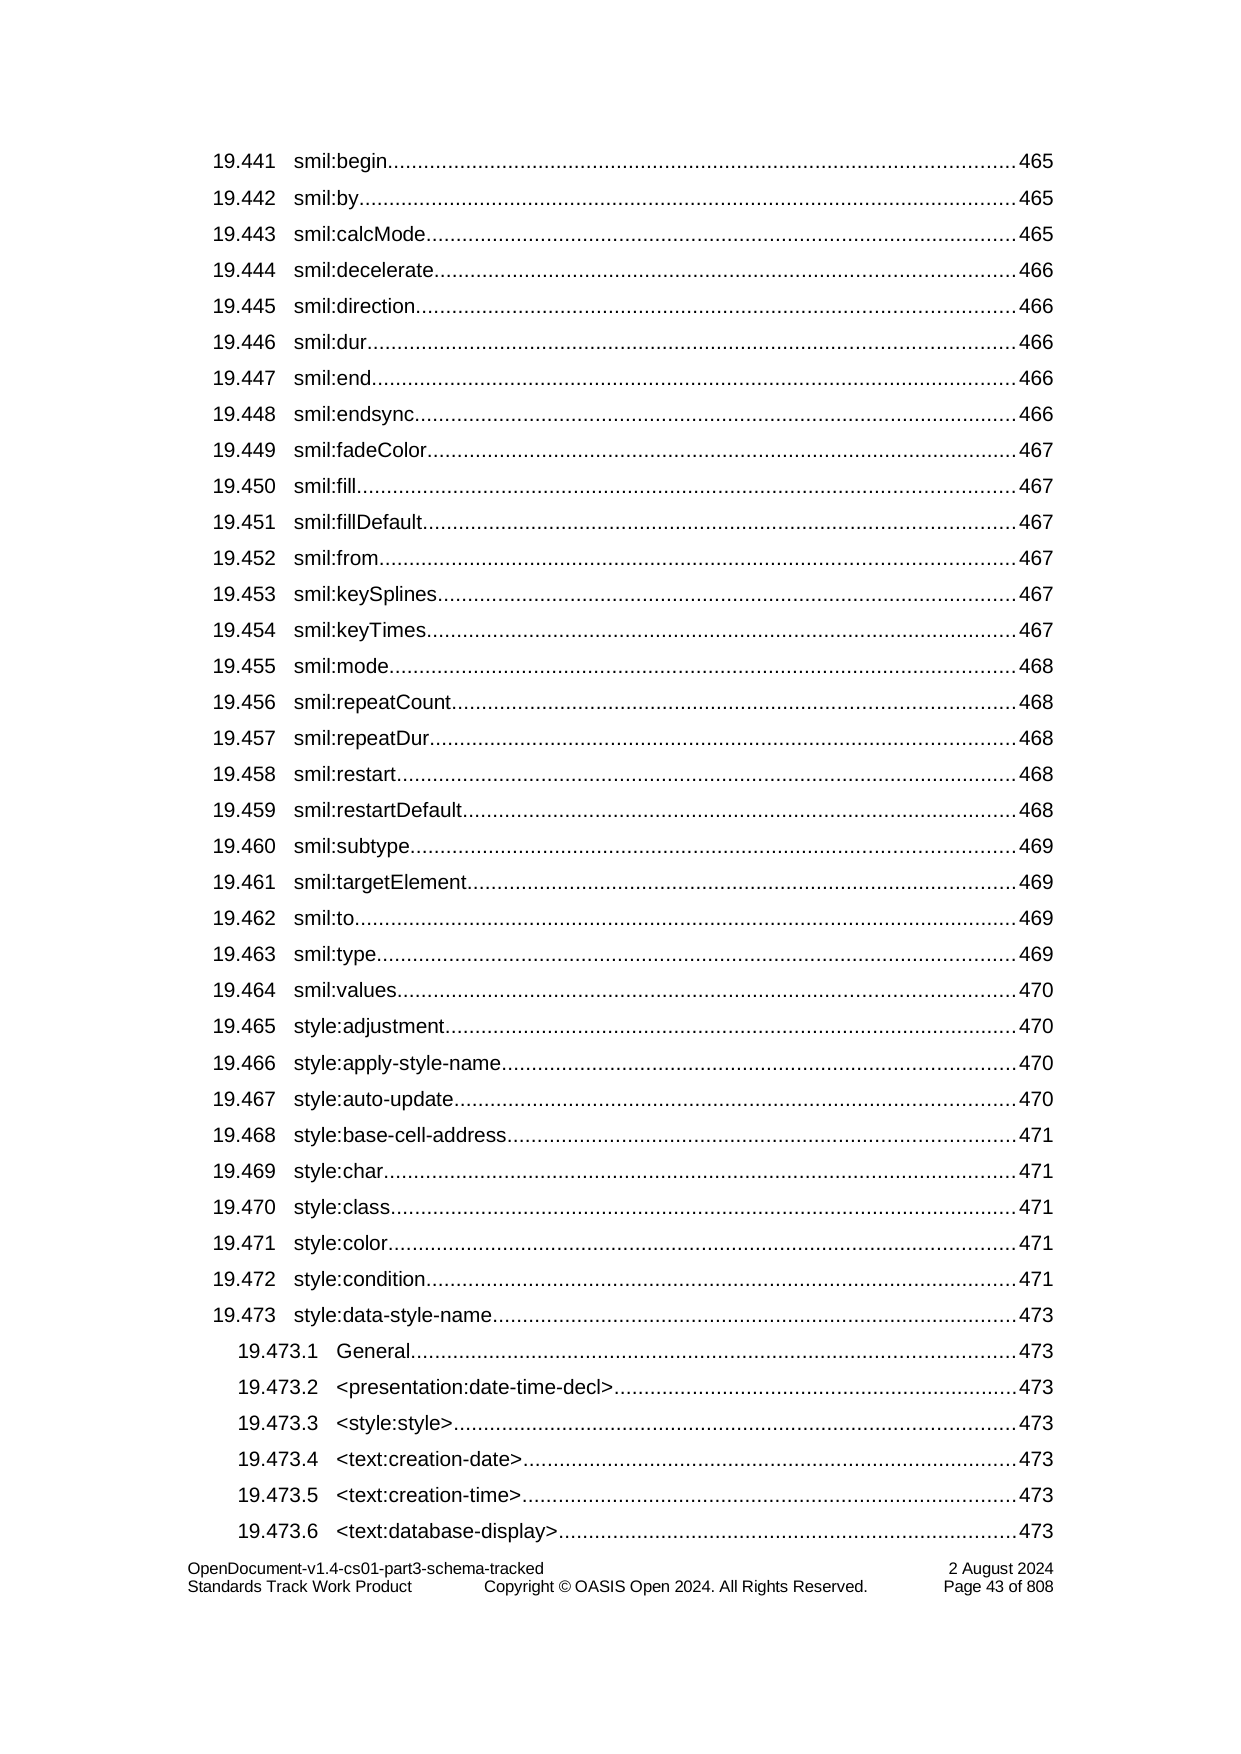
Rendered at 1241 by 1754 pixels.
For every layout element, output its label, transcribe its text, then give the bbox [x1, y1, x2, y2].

text 19.452 smil:from 467 [212, 546, 1053, 570]
text 19.453 smil:keySplines 467 [212, 582, 1053, 606]
text 19.463 smil:type 469 [212, 943, 1053, 966]
text 19.465 style:adjustment 470 [212, 1015, 1053, 1038]
text 19.460 smil:subtype 469 [212, 835, 1053, 858]
text 19.466 style:apply-style-name 470 [212, 1051, 1053, 1074]
text 19.461 smil:targetElement 469 [212, 871, 1053, 894]
text 19.467 style:auto-update 470 [212, 1087, 1053, 1111]
text 19.473 style:data-style-name 473 [212, 1303, 1053, 1327]
text 19.458 smil:restart 468 [212, 763, 1053, 786]
text 19.448 smil:endsync 466 [212, 402, 1053, 426]
text 19.473.5 <text:creation-time> 473 [237, 1483, 1053, 1507]
text 19.443 smil:calcMode 465 [212, 222, 1053, 246]
text 19.446 smil:dur 466 [212, 330, 1053, 354]
text 19.473.6 <text:database-display> 473 [237, 1519, 1053, 1543]
text 19.473.1 General 473 [237, 1339, 1053, 1363]
text 19.449 smil:fadeColor 467 [212, 438, 1053, 462]
text 19.469 style:char 471 [212, 1159, 1053, 1183]
text 19.444 smil:decelerate 466 [212, 258, 1053, 282]
text 19.456 smil:repeatCount 468 [212, 691, 1053, 714]
text 19.445 smil:direction 466 [212, 294, 1053, 318]
text 19.442 smil:by 465 [212, 186, 1053, 209]
text 19.471 style:color 471 [212, 1231, 1053, 1255]
text 19.473.2 <presentation:date-time-decl> 473 [237, 1375, 1053, 1399]
text 19.454 smil:keyTimes 467 [212, 618, 1053, 642]
text 19.468 style:base-cell-address 471 [212, 1123, 1053, 1147]
text 19.472 style:condition 471 [212, 1267, 1053, 1291]
text 19.473.3 <style:style> 473 [237, 1411, 1053, 1435]
text 19.455 smil:mode 468 [212, 654, 1053, 678]
text 19.457 smil:repeatDur 468 [212, 727, 1053, 750]
text 19.462 smil:to 469 [212, 907, 1053, 930]
text 19.447 smil:end 466 [212, 366, 1053, 390]
text 19.470 style:class 471 [212, 1195, 1053, 1219]
text 19.451 smil:fillDefault 467 [212, 510, 1053, 534]
text 19.441 smil:begin 465 [212, 150, 1053, 173]
text 19.473.4 <text:creation-date> 473 [237, 1447, 1053, 1471]
text 19.464 smil:values 470 [212, 979, 1053, 1002]
text 19.450 smil:fill 467 [212, 474, 1053, 498]
text 19.459 smil:restartDefault 468 [212, 799, 1053, 822]
